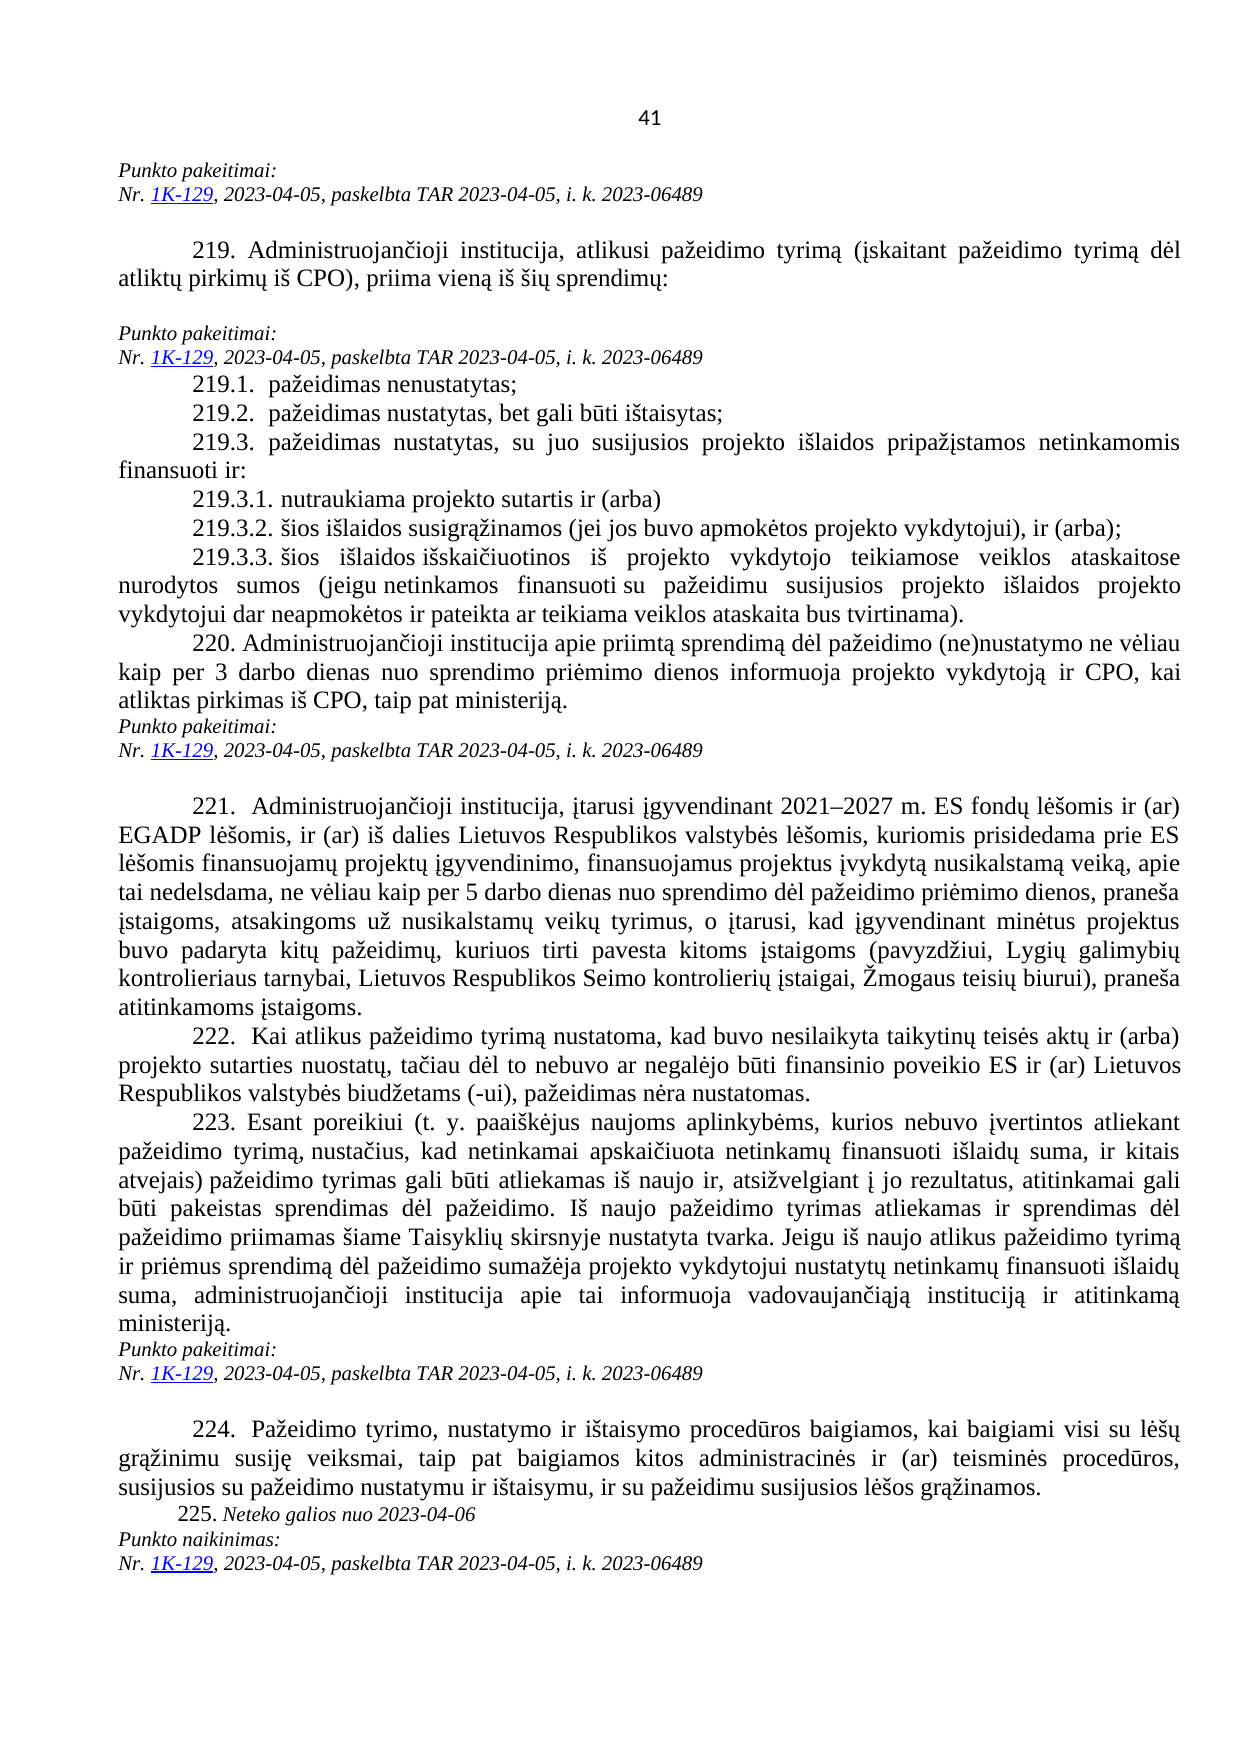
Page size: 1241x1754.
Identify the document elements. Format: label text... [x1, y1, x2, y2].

text Nr. 1K-129, 2023-04-05, paskelbta TAR 2023-04-05, i. k. 2023-06489 [118, 738, 1181, 762]
text 222. Kai atlikus pažeidimo tyrimą nustatoma, kad buvo nesilaikyta taikytinų teisės aktų ir (arba) projekto sutarties nuostatų, tačiau dėl to nebuvo ar negalėjo būti finansinio poveikio ES ir (ar) Lietuvos Respublikos valstybės biudžetams (-ui), pažeidimas nėra nustatomas. [118, 1021, 1181, 1107]
text Punkto pakeitimai: [118, 321, 1181, 345]
text 219.3.2. šios išlaidos susigrąžinamos (jei jos buvo apmokėtos projekto vykdytojui), ir (arba); [118, 513, 1181, 542]
text Nr. 1K-129, 2023-04-05, paskelbta TAR 2023-04-05, i. k. 2023-06489 [118, 1551, 1181, 1575]
text 223. Esant poreikiui (t. y. paaiškėjus naujoms aplinkybėms, kurios nebuvo įvertintos atliekant pažeidimo tyrimą, nustačius, kad netinkamai apskaičiuota netinkamų finansuoti išlaidų suma, ir kitais atvejais) pažeidimo tyrimas gali būti atliekamas iš naujo ir, atsižvelgiant į jo rezultatus, atitinkamai gali būti pakeistas sprendimas dėl pažeidimo. Iš naujo pažeidimo tyrimas atliekamas ir sprendimas dėl pažeidimo priimamas šiame Taisyklių skirsnyje nustatyta tvarka. Jeigu iš naujo atlikus pažeidimo tyrimą ir priėmus sprendimą dėl pažeidimo sumažėja projekto vykdytojui nustatytų netinkamų finansuoti išlaidų suma, administruojančioji institucija apie tai informuoja vadovaujančiąją instituciją ir atitinkamą ministeriją. [118, 1107, 1181, 1337]
text 219.2. pažeidimas nustatytas, bet gali būti ištaisytas; [118, 398, 1181, 427]
text Punkto pakeitimai: [118, 158, 1181, 182]
text 219.3. pažeidimas nustatytas, su juo susijusios projekto išlaidos pripažįstamos netinkamomis finansuoti ir: [118, 427, 1181, 484]
text 219.1. pažeidimas nenustatytas; [118, 369, 1181, 398]
text 225. Neteko galios nuo 2023-04-06 [118, 1500, 1181, 1527]
text 221. Administruojančioji institucija, įtarusi įgyvendinant 2021–2027 m. ES fondų lėšomis ir (ar) EGADP lėšomis, ir (ar) iš dalies Lietuvos Respublikos valstybės lėšomis, kuriomis prisidedama prie ES lėšomis finansuojamų projektų įgyvendinimo, finansuojamus projektus įvykdytą nusikalstamą veiką, apie tai nedelsdama, ne vėliau kaip per 5 darbo dienas nuo sprendimo dėl pažeidimo priėmimo dienos, praneša įstaigoms, atsakingoms už nusikalstamų veikų tyrimus, o įtarusi, kad įgyvendinant minėtus projektus buvo padaryta kitų pažeidimų, kuriuos tirti pavesta kitoms įstaigoms (pavyzdžiui, Lygių galimybių kontrolieriaus tarnybai, Lietuvos Respublikos Seimo kontrolierių įstaigai, Žmogaus teisių biurui), praneša atitinkamoms įstaigoms. [118, 791, 1181, 1021]
text 219. Administruojančioji institucija, atlikusi pažeidimo tyrimą (įskaitant pažeidimo tyrimą dėl atliktų pirkimų iš CPO), priima vieną iš šių sprendimų: [118, 235, 1181, 292]
text Punkto pakeitimai: [118, 714, 1181, 738]
text Nr. 1K-129, 2023-04-05, paskelbta TAR 2023-04-05, i. k. 2023-06489 [118, 1361, 1181, 1385]
text 219.3.1. nutraukiama projekto sutartis ir (arba) [118, 484, 1181, 513]
text Nr. 1K-129, 2023-04-05, paskelbta TAR 2023-04-05, i. k. 2023-06489 [118, 345, 1181, 369]
text 224. Pažeidimo tyrimo, nustatymo ir ištaisymo procedūros baigiamos, kai baigiami visi su lėšų grąžinimu susiję veiksmai, taip pat baigiamos kitos administracinės ir (ar) teisminės procedūros, susijusios su pažeidimo nustatymu ir ištaisymu, ir su pažeidimu susijusios lėšos grąžinamos. [118, 1414, 1181, 1500]
text Punkto pakeitimai: [118, 1337, 1181, 1361]
text Nr. 1K-129, 2023-04-05, paskelbta TAR 2023-04-05, i. k. 2023-06489 [118, 182, 1181, 206]
text 220. Administruojančioji institucija apie priimtą sprendimą dėl pažeidimo (ne)nustatymo ne vėliau kaip per 3 darbo dienas nuo sprendimo priėmimo dienos informuoja projekto vykdytoją ir CPO, kai atliktas pirkimas iš CPO, taip pat ministeriją. [118, 628, 1181, 714]
text 219.3.3. šios išlaidos išskaičiuotinos iš projekto vykdytojo teikiamose veiklos ataskaitose nurodytos sumos (jeigu netinkamos finansuoti su pažeidimu susijusios projekto išlaidos projekto vykdytojui dar neapmokėtos ir pateikta ar teikiama veiklos ataskaita bus tvirtinama). [118, 542, 1181, 628]
text Punkto naikinimas: [118, 1527, 1181, 1551]
